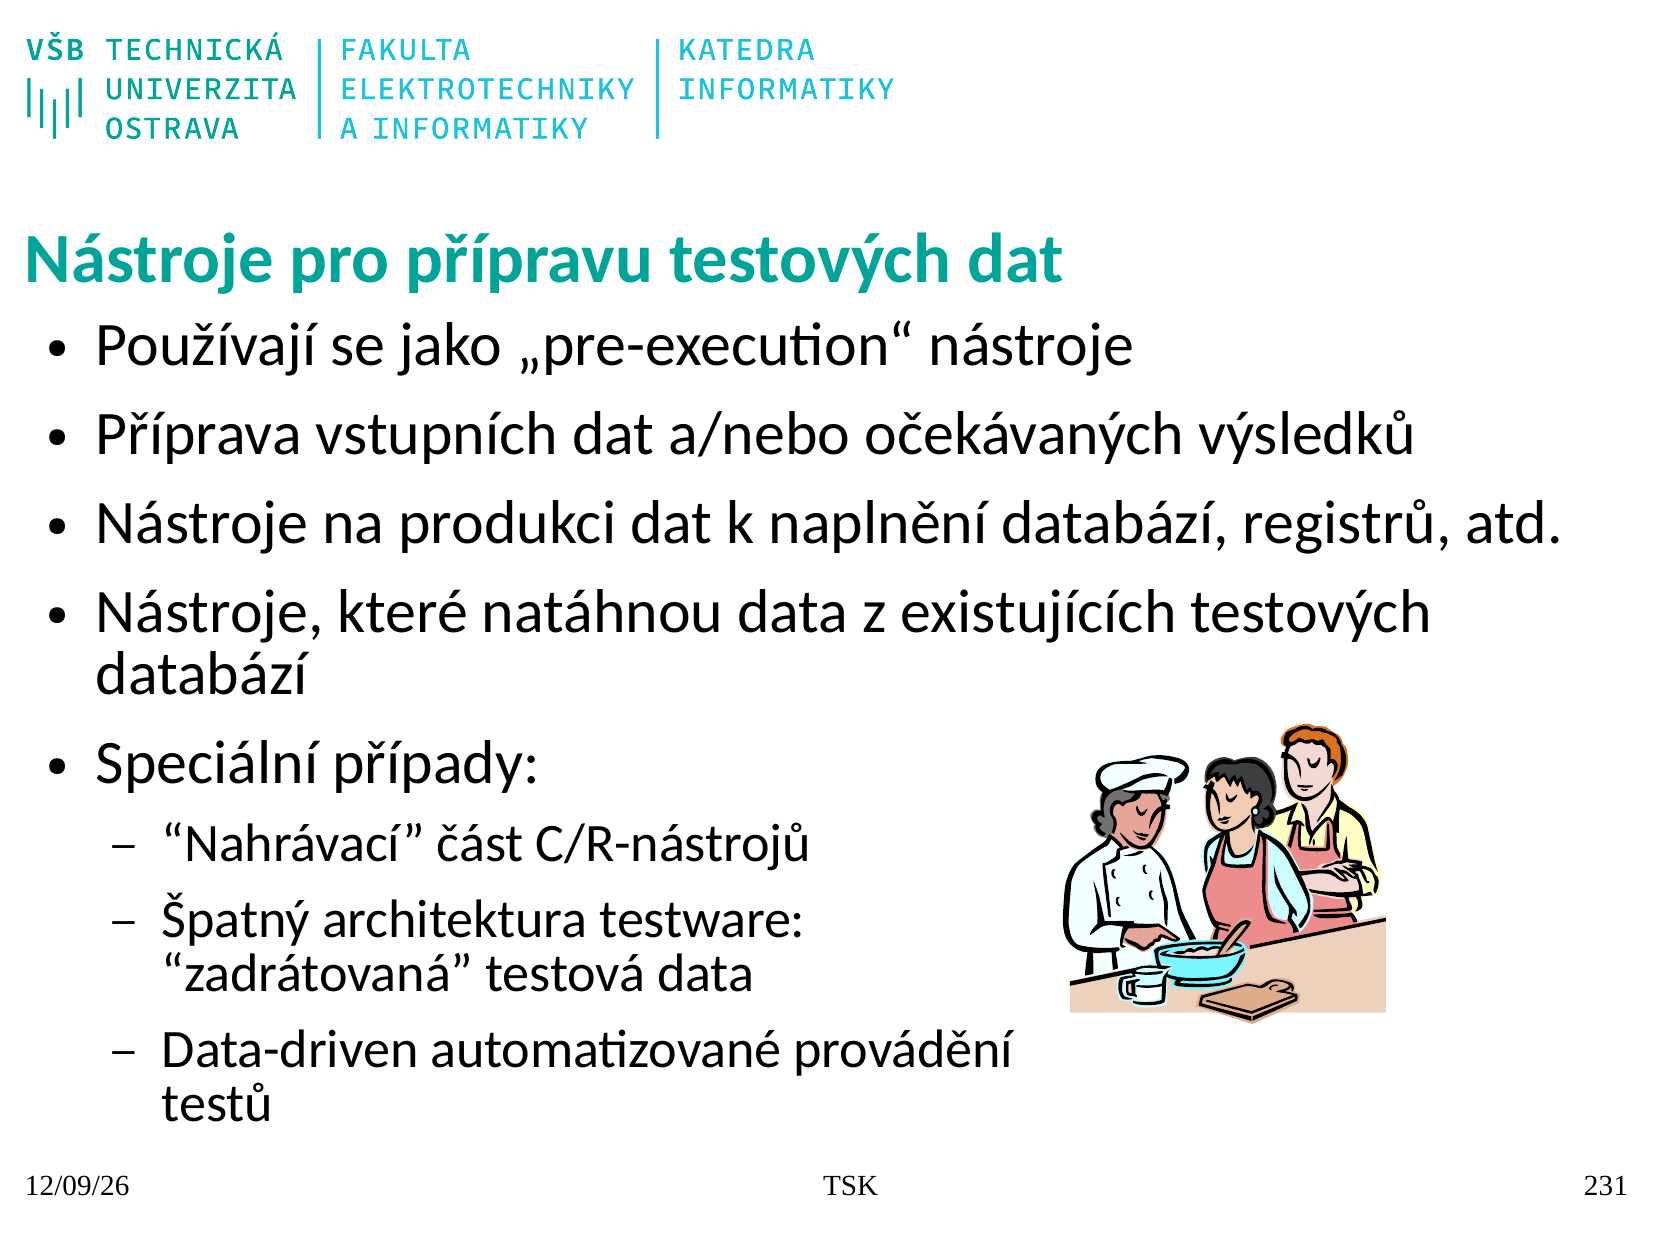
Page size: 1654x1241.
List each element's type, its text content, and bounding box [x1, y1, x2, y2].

picture [1059, 723, 1386, 1024]
title Nástroje pro přípravu testových dat [24, 169, 1629, 300]
list Používají se jako „pre-execution“ nástroje Příprava vstupních dat a/nebo očekávaných výsledků Nástroje na produkci dat k naplnění databází, registrů, atd. Nástroje, které natáhnou data z existujících testových databází Speciální případy: “Nahrávací” část C/R-nástrojů Špatný architektura testware: “zadrátovaná” testová data Data-driven automatizované provádění testů [30, 318, 1629, 1146]
picture [26, 31, 894, 139]
